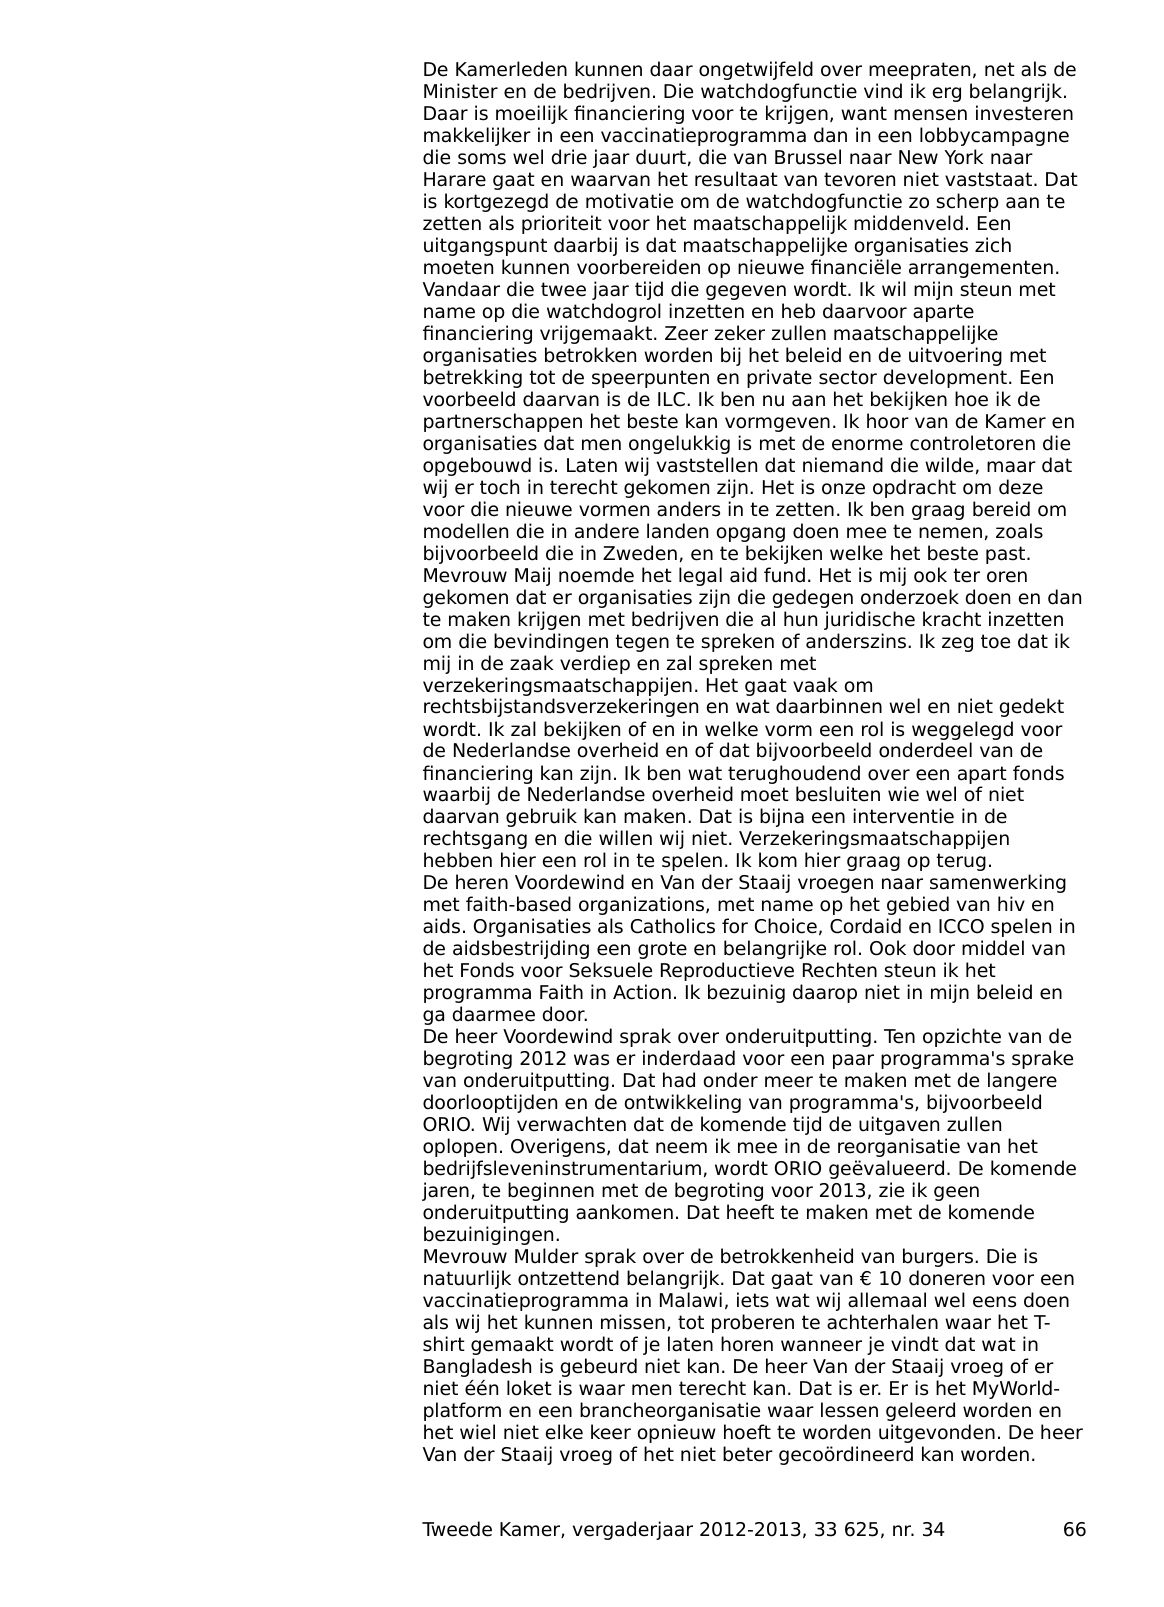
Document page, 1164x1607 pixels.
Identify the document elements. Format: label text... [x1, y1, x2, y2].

text De heer Voordewind sprak over onderuitputting. Ten opzichte van de begroting 2012 was er inderdaad voor een paar programma's sprake van onderuitputting. Dat had onder meer te maken met de langere doorlooptijden en de ontwikkeling van programma's, bijvoorbeeld ORIO. Wij verwachten dat de komende tijd de uitgaven zullen oplopen. Overigens, dat neem ik mee in de reorganisatie van het bedrijfsleveninstrumentarium, wordt ORIO geëvalueerd. De komende jaren, te beginnen met de begroting voor 2013, zie ik geen onderuitputting aankomen. Dat heeft te maken met de komende bezuinigingen. [422, 1026, 1087, 1246]
text Mevrouw Mulder sprak over de betrokkenheid van burgers. Die is natuurlijk ontzettend belangrijk. Dat gaat van € 10 doneren voor een vaccinatieprogramma in Malawi, iets wat wij allemaal wel eens doen als wij het kunnen missen, tot proberen te achterhalen waar het T-shirt gemaakt wordt of je laten horen wanneer je vindt dat wat in Bangladesh is gebeurd niet kan. De heer Van der Staaij vroeg of er niet één loket is waar men terecht kan. Dat is er. Er is het MyWorld-platform en een brancheorganisatie waar lessen geleerd worden en het wiel niet elke keer opnieuw hoeft te worden uitgevonden. De heer Van der Staaij vroeg of het niet beter gecoördineerd kan worden. [422, 1246, 1087, 1466]
text Mevrouw Maij noemde het legal aid fund. Het is mij ook ter oren gekomen dat er organisaties zijn die gedegen onderzoek doen en dan te maken krijgen met bedrijven die al hun juridische kracht inzetten om die bevindingen tegen te spreken of anderszins. Ik zeg toe dat ik mij in de zaak verdiep en zal spreken met verzekeringsmaatschappijen. Het gaat vaak om rechtsbijstandsverzekeringen en wat daarbinnen wel en niet gedekt wordt. Ik zal bekijken of en in welke vorm een rol is weggelegd voor de Nederlandse overheid en of dat bijvoorbeeld onderdeel van de financiering kan zijn. Ik ben wat terughoudend over een apart fonds waarbij de Nederlandse overheid moet besluiten wie wel of niet daarvan gebruik kan maken. Dat is bijna een interventie in de rechtsgang en die willen wij niet. Verzekeringsmaatschappijen hebben hier een rol in te spelen. Ik kom hier graag op terug. [422, 564, 1087, 872]
text De Kamerleden kunnen daar ongetwijfeld over meepraten, net als de Minister en de bedrijven. Die watchdogfunctie vind ik erg belangrijk. Daar is moeilijk financiering voor te krijgen, want mensen investeren makkelijker in een vaccinatieprogramma dan in een lobbycampagne die soms wel drie jaar duurt, die van Brussel naar New York naar Harare gaat en waarvan het resultaat van tevoren niet vaststaat. Dat is kortgezegd de motivatie om de watchdogfunctie zo scherp aan te zetten als prioriteit voor het maatschappelijk middenveld. Een uitgangspunt daarbij is dat maatschappelijke organisaties zich moeten kunnen voorbereiden op nieuwe financiële arrangementen. Vandaar die twee jaar tijd die gegeven wordt. Ik wil mijn steun met name op die watchdogrol inzetten en heb daarvoor aparte financiering vrijgemaakt. Zeer zeker zullen maatschappelijke organisaties betrokken worden bij het beleid en de uitvoering met betrekking tot de speerpunten en private sector development. Een voorbeeld daarvan is de ILC. Ik ben nu aan het bekijken hoe ik de partnerschappen het beste kan vormgeven. Ik hoor van de Kamer en organisaties dat men ongelukkig is met de enorme controletoren die opgebouwd is. Laten wij vaststellen dat niemand die wilde, maar dat wij er toch in terecht gekomen zijn. Het is onze opdracht om deze voor die nieuwe vormen anders in te zetten. Ik ben graag bereid om modellen die in andere landen opgang doen mee te nemen, zoals bijvoorbeeld die in Zweden, en te bekijken welke het beste past. [422, 59, 1087, 564]
text De heren Voordewind en Van der Staaij vroegen naar samenwerking met faith-based organizations, met name op het gebied van hiv en aids. Organisaties als Catholics for Choice, Cordaid en ICCO spelen in de aidsbestrijding een grote en belangrijke rol. Ook door middel van het Fonds voor Seksuele Reproductieve Rechten steun ik het programma Faith in Action. Ik bezuinig daarop niet in mijn beleid en ga daarmee door. [422, 872, 1087, 1026]
